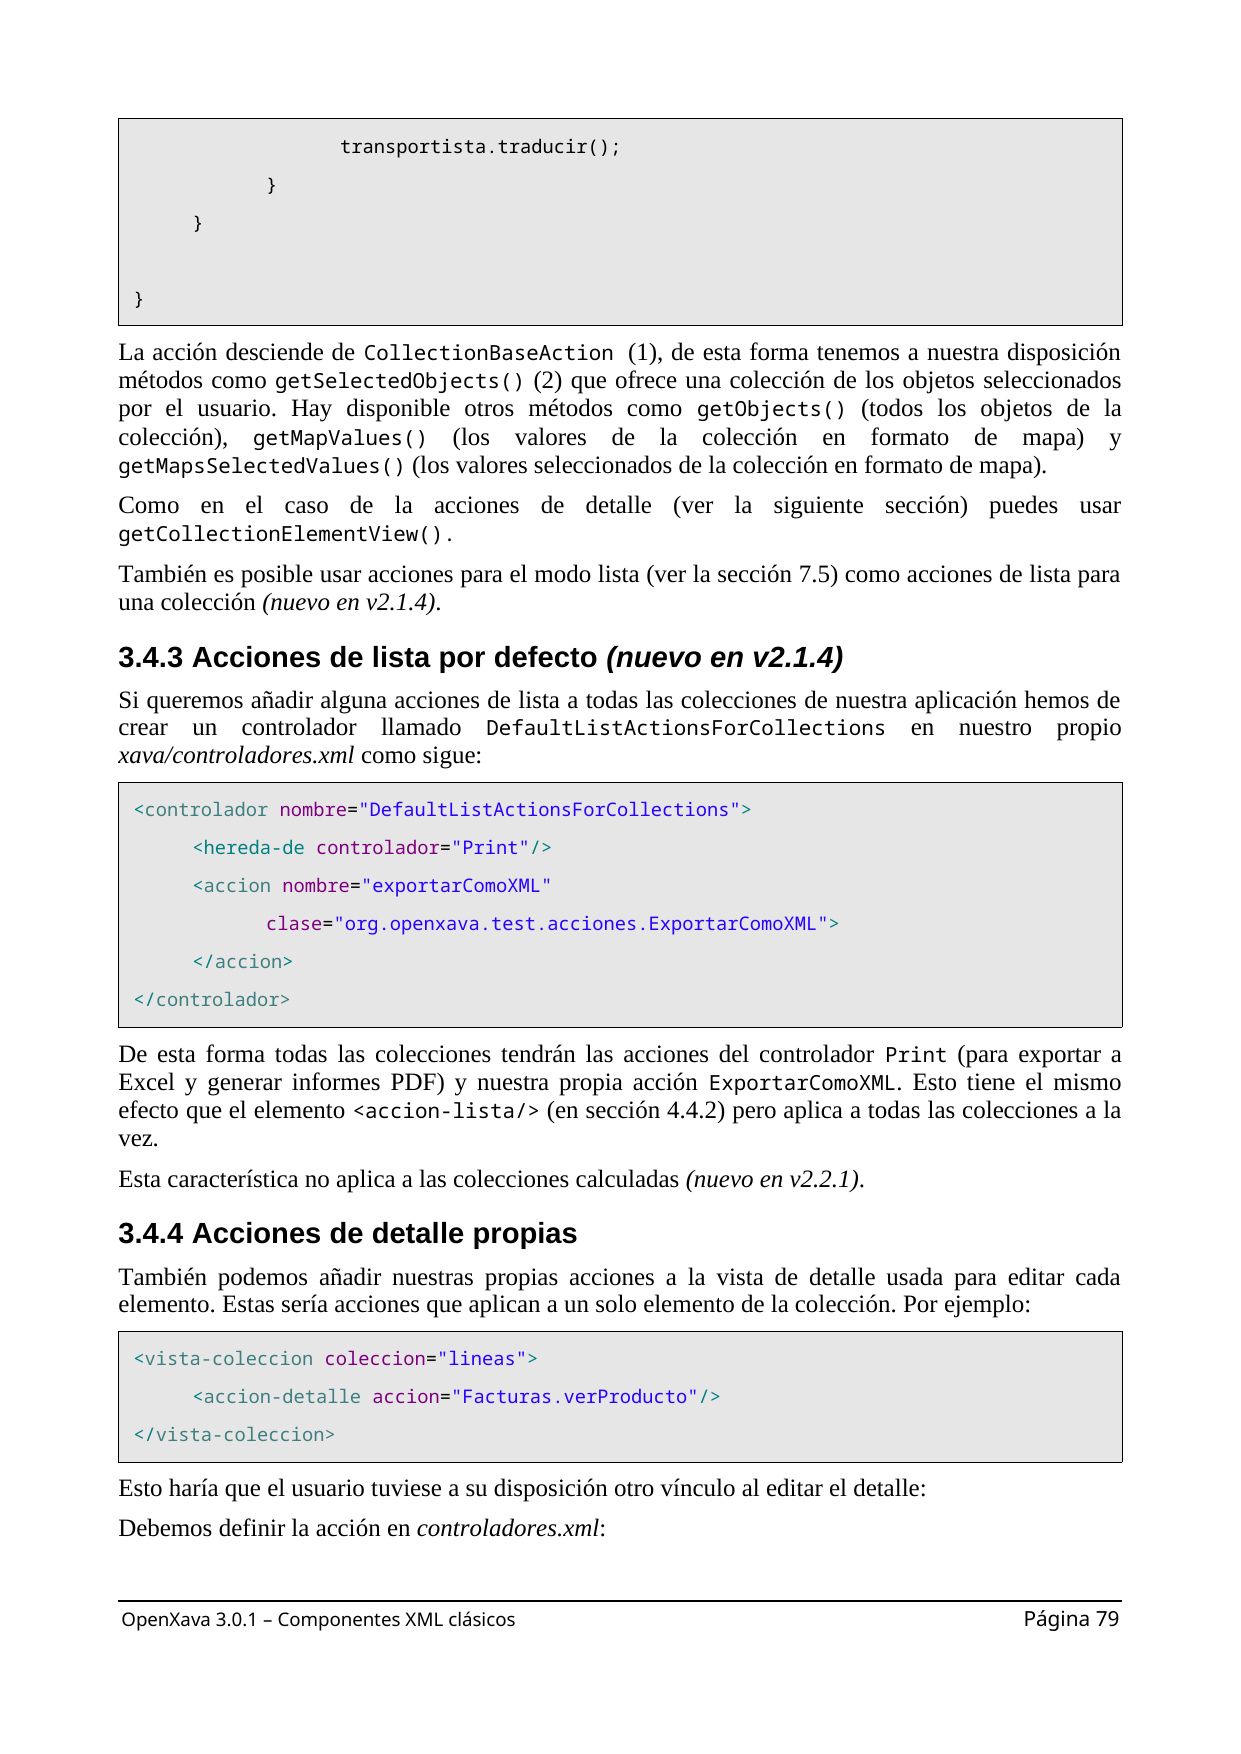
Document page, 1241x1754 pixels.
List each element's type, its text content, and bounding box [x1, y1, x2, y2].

text } [119, 156, 1122, 194]
text Esto haría que el usuario tuviese a su disposición otro vínculo al editar el detalle: [118, 1474, 1122, 1502]
text Como en el caso de la acciones de detalle (ver la siguiente sección) puedes usar getCollectionElementView(). [118, 492, 1122, 548]
text </accion> [119, 934, 1122, 972]
text <vista-coleccion coleccion="lineas"> [119, 1332, 1122, 1368]
text <controlador nombre="DefaultListActionsForCollections"> [119, 783, 1122, 820]
text </vista-coleccion> [119, 1407, 1122, 1462]
text <accion-detalle accion="Facturas.verProducto"/> [119, 1368, 1122, 1407]
text <accion nombre="exportarComoXML" [119, 858, 1122, 896]
text clase="org.openxava.test.acciones.ExportarComoXML"> [119, 896, 1122, 934]
text La acción desciende de CollectionBaseAction (1), de esta forma tenemos a nuestra disposición métodos como getSelectedObjects() (2) que ofrece una colección de los objetos seleccionados por el usuario. Hay disponible otros métodos como getObjects() (todos los objetos de la colección), getMapValues() (los valores de la colección en formato de mapa) y getMapsSelectedValues() (los valores seleccionados de la colección en formato de mapa). [118, 338, 1122, 479]
text Si queremos añadir alguna acciones de lista a todas las colecciones de nuestra aplicación hemos de crear un controlador llamado DefaultListActionsForCollections en nuestro propio xava/controladores.xml como sigue: [118, 686, 1122, 769]
text También es posible usar acciones para el modo lista (ver la sección 7.5) como acciones de lista para una colección (nuevo en v2.1.4). [118, 560, 1122, 616]
subtitle Acciones de lista por defecto (nuevo en v2.1.4) [118, 641, 1122, 673]
text Debemos definir la acción en controladores.xml: [118, 1514, 1122, 1542]
text <hereda-de controlador="Print"/> [119, 820, 1122, 858]
subtitle Acciones de detalle propias [118, 1217, 1122, 1250]
text } [119, 194, 1122, 232]
text </controlador> [119, 972, 1122, 1027]
text } [119, 270, 1122, 325]
text De esta forma todas las colecciones tendrán las acciones del controlador Print (para exportar a Excel y generar informes PDF) y nuestra propia acción ExportarComoXML. Esto tiene el mismo efecto que el elemento <accion-lista/> (en sección 4.4.2) pero aplica a todas las colecciones a la vez. [118, 1040, 1122, 1152]
text transportista.traducir(); [119, 119, 1122, 156]
text También podemos añadir nuestras propias acciones a la vista de detalle usada para editar cada elemento. Estas sería acciones que aplican a un solo elemento de la colección. Por ejemplo: [118, 1263, 1122, 1318]
text Esta característica no aplica a las colecciones calculadas (nuevo en v2.2.1). [118, 1165, 1122, 1192]
